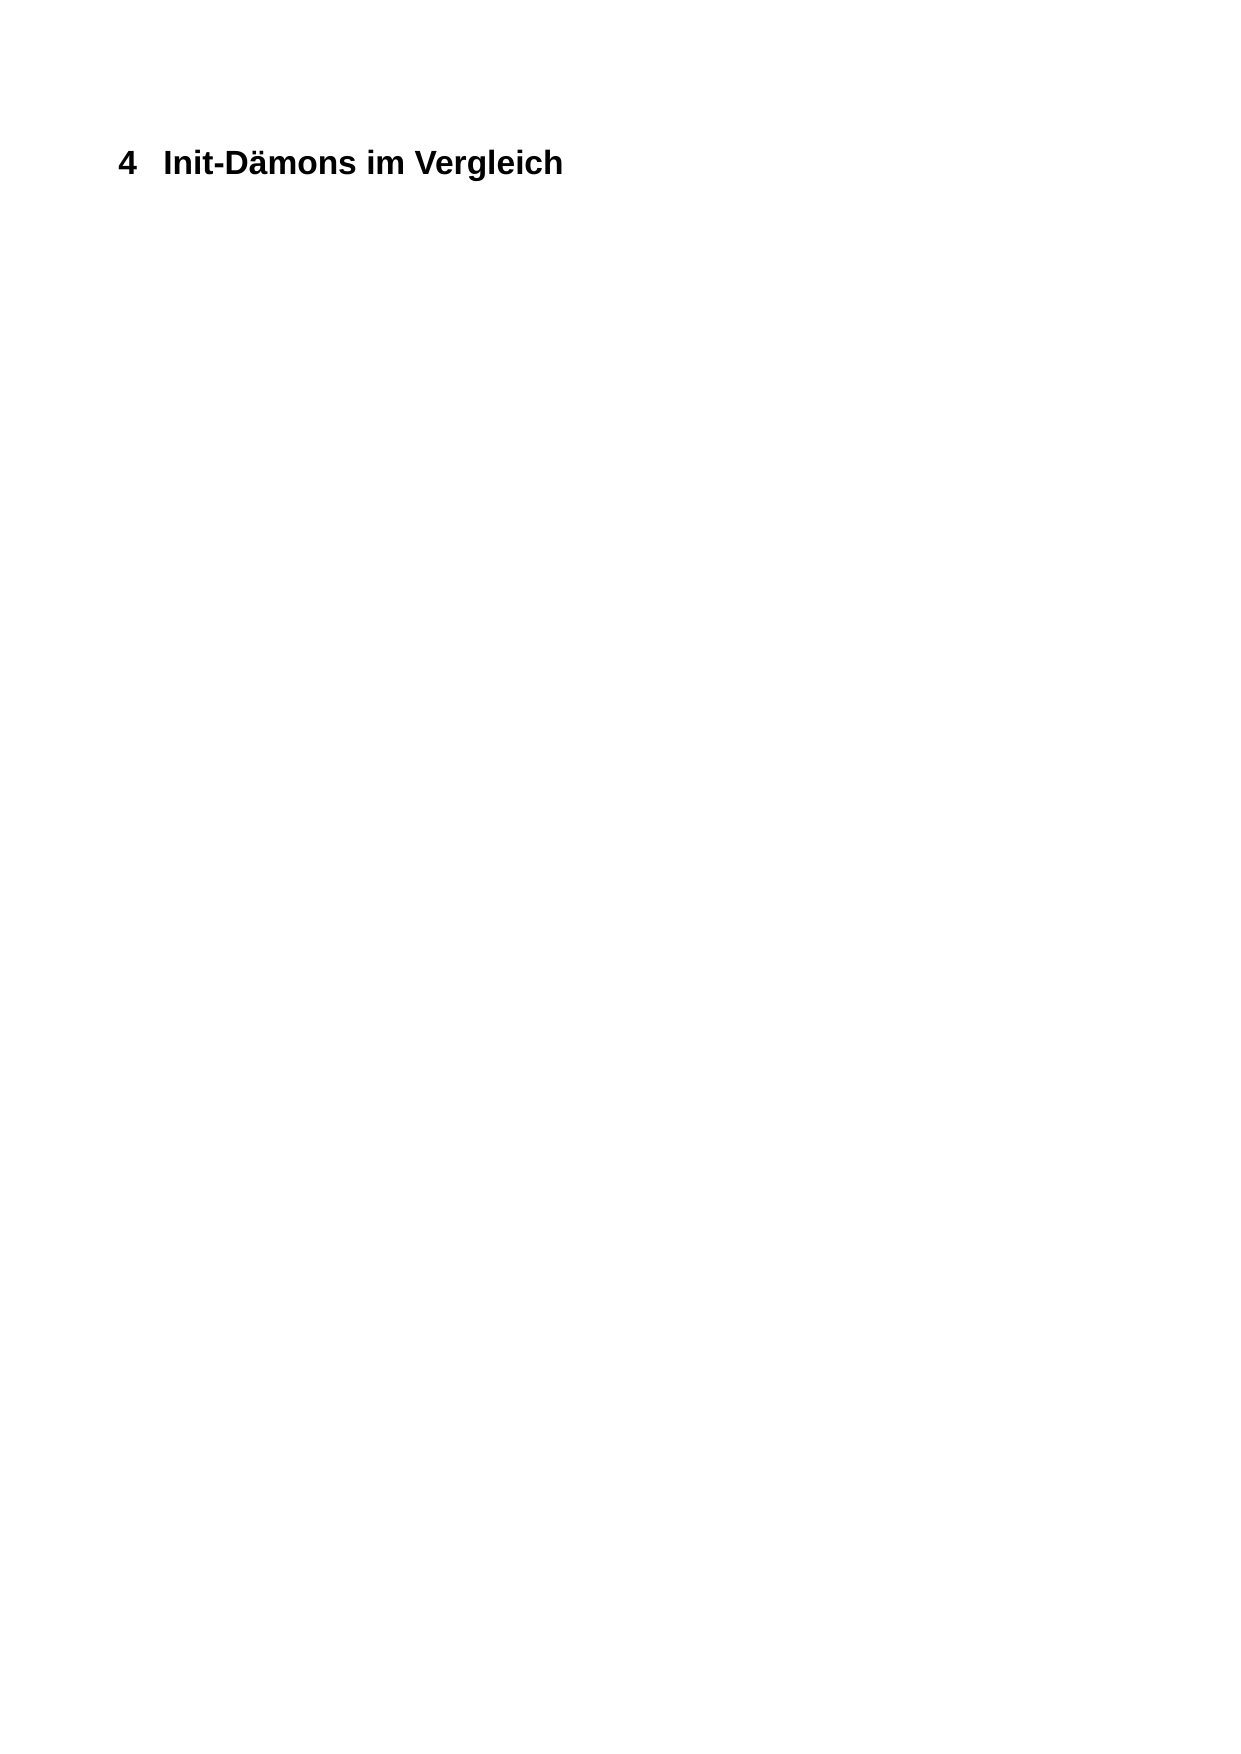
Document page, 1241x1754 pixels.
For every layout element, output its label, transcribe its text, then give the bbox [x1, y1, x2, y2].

subtitle Init-Dämons im Vergleich [118, 143, 1122, 182]
